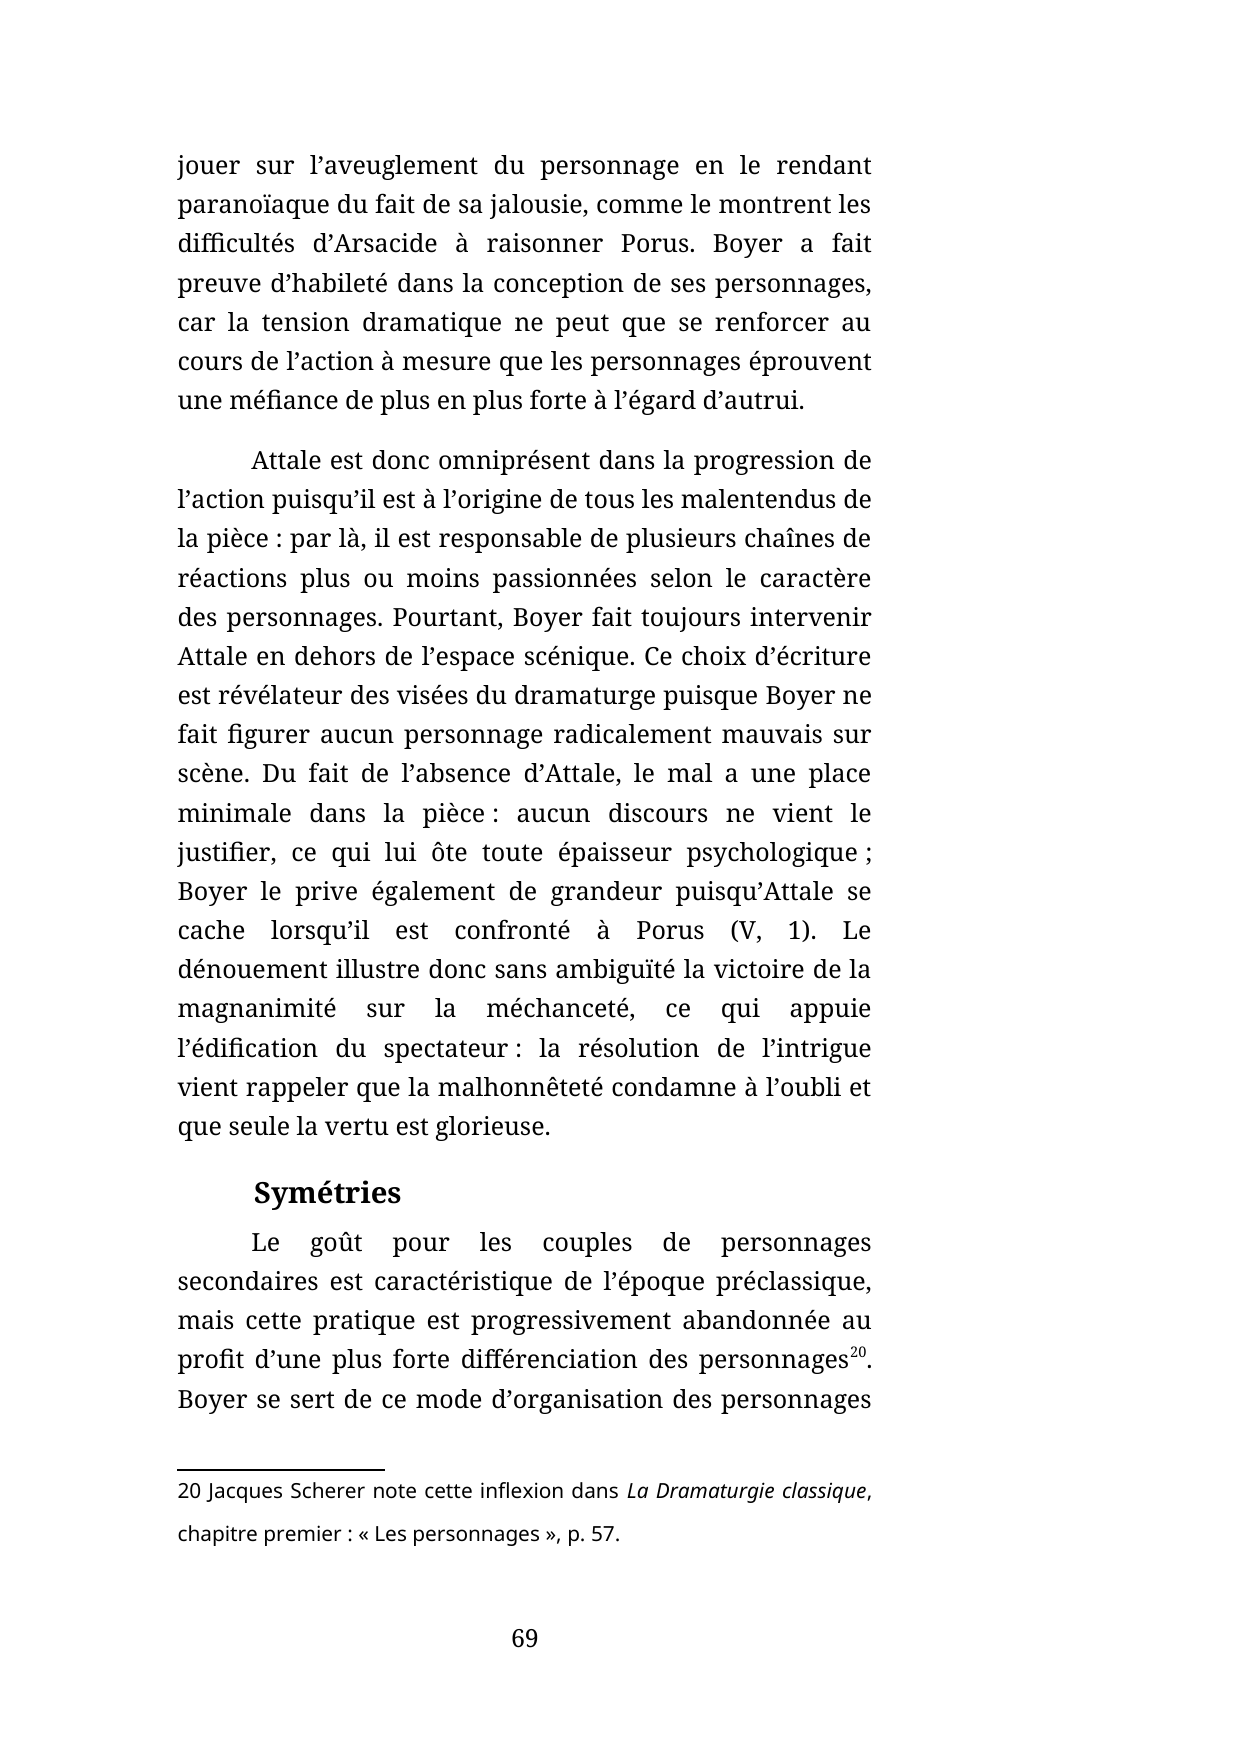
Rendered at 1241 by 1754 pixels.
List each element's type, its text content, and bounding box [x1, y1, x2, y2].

text Le goût pour les couples de personnages secondaires est caractéristique de l’époque préclassique, mais cette pratique est progressivement abandonnée au profit d’une plus forte différenciation des personnages. Boyer se sert de ce mode d’organisation des personnages [177, 1224, 872, 1415]
text Jacques Scherer note cette inflexion dans La Dramaturgie classique, chapitre premier : « Les personnages », p. 57. [177, 1476, 872, 1547]
text jouer sur l’aveuglement du personnage en le rendant paranoïaque du fait de sa jalousie, comme le montrent les difficultés d’Arsacide à raisonner Porus. Boyer a fait preuve d’habileté dans la conception de ses personnages, car la tension dramatique ne peut que se renforcer au cours de l’action à mesure que les personnages éprouvent une méfiance de plus en plus forte à l’égard d’autrui. [177, 148, 872, 417]
text Attale est donc omniprésent dans la progression de l’action puisqu’il est à l’origine de tous les malentendus de la pièce : par là, il est responsable de plusieurs chaînes de réactions plus ou moins passionnées selon le caractère des personnages. Pourtant, Boyer fait toujours intervenir Attale en dehors de l’espace scénique. Ce choix d’écriture est révélateur des visées du dramaturge puisque Boyer ne fait figurer aucun personnage radicalement mauvais sur scène. Du fait de l’absence d’Attale, le mal a une place minimale dans la pièce : aucun discours ne vient le justifier, ce qui lui ôte toute épaisseur psychologique ; Boyer le prive également de grandeur puisqu’Attale se cache lorsqu’il est confronté à Porus (V, 1). Le dénouement illustre donc sans ambiguïté la victoire de la magnanimité sur la méchanceté, ce qui appuie l’édification du spectateur : la résolution de l’intrigue vient rappeler que la malhonnêteté condamne à l’oubli et que seule la vertu est glorieuse. [177, 443, 872, 1143]
subtitle Symétries [254, 1173, 872, 1212]
